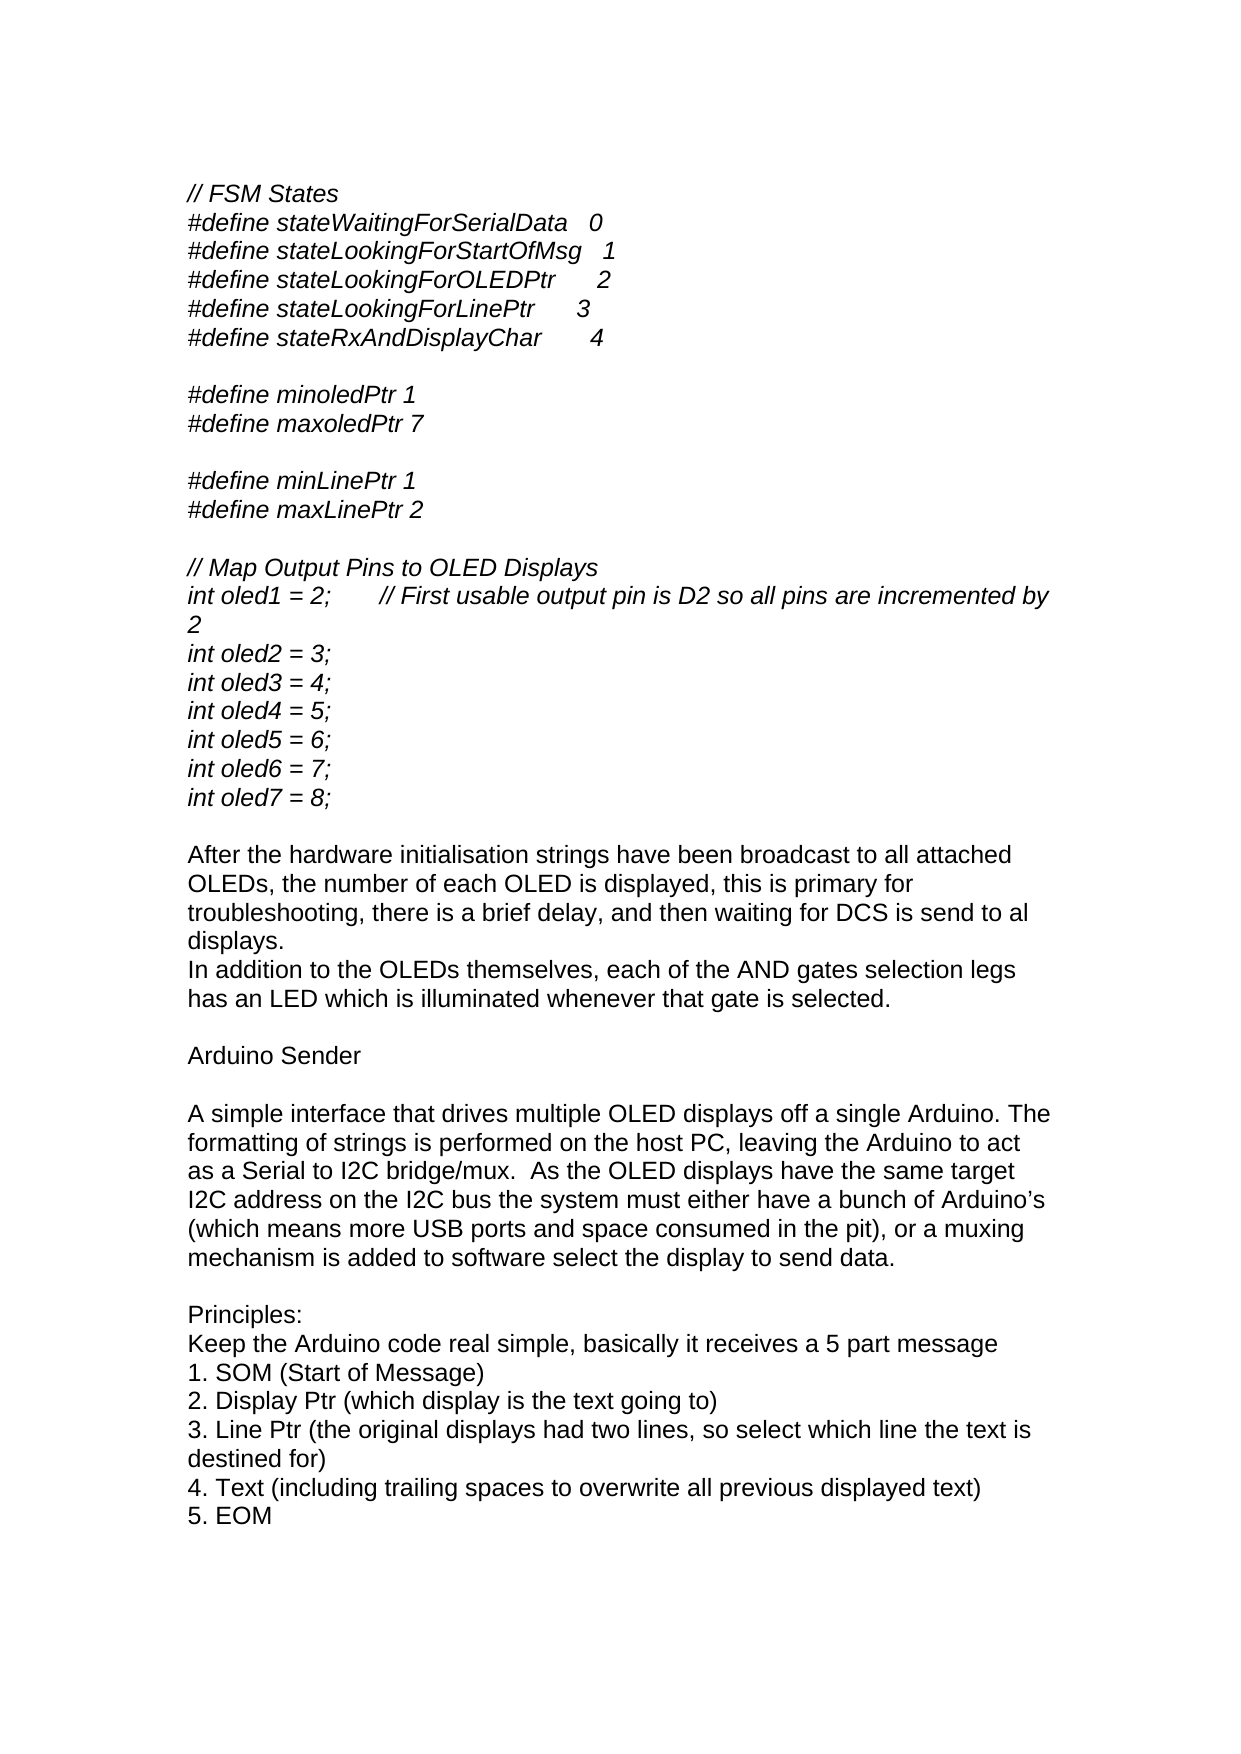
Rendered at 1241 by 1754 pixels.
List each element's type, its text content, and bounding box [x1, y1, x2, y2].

text #define stateLookingForStartOfMsg 1 [187, 236, 1053, 265]
text #define stateLookingForOLEDPtr 2 [187, 265, 1053, 294]
text In addition to the OLEDs themselves, each of the AND gates selection legs has an LED which is illuminated whenever that gate is selected. [187, 955, 1053, 1012]
text int oled6 = 7; [187, 754, 1053, 782]
text Keep the Arduino code real simple, basically it receives a 5 part message [187, 1329, 1053, 1357]
text int oled4 = 5; [187, 696, 1053, 725]
text 4. Text (including trailing spaces to overwrite all previous displayed text) [187, 1472, 1053, 1501]
text #define stateRxAndDisplayChar 4 [187, 322, 1053, 351]
text int oled3 = 4; [187, 667, 1053, 696]
text Principles: [187, 1300, 1053, 1329]
text #define minoledPtr 1 [187, 380, 1053, 409]
text 1. SOM (Start of Message) [187, 1357, 1053, 1386]
text #define maxLinePtr 2 [187, 495, 1053, 524]
text int oled7 = 8; [187, 782, 1053, 811]
text 2. Display Ptr (which display is the text going to) [187, 1386, 1053, 1415]
text A simple interface that drives multiple OLED displays off a single Arduino. The formatting of strings is performed on the host PC, leaving the Arduino to act as a Serial to I2C bridge/mux. As the OLED displays have the same target I2C address on the I2C bus the system must either have a bunch of Arduino’s (which means more USB ports and space consumed in the pit), or a muxing mechanism is added to software select the display to send data. [187, 1099, 1053, 1271]
text After the hardware initialisation strings have been broadcast to all attached OLEDs, the number of each OLED is displayed, this is primary for troubleshooting, there is a brief delay, and then waiting for DCS is send to al displays. [187, 840, 1053, 955]
text // Map Output Pins to OLED Displays [187, 552, 1053, 581]
text 5. EOM [187, 1501, 1053, 1530]
text int oled5 = 6; [187, 725, 1053, 754]
text #define maxoledPtr 7 [187, 409, 1053, 437]
text #define stateLookingForLinePtr 3 [187, 294, 1053, 322]
text // FSM States [187, 179, 1053, 207]
text int oled2 = 3; [187, 639, 1053, 667]
text #define stateWaitingForSerialData 0 [187, 207, 1053, 236]
text int oled1 = 2; // First usable output pin is D2 so all pins are incremented by 2 [187, 581, 1053, 639]
text Arduino Sender [187, 1041, 1053, 1070]
text #define minLinePtr 1 [187, 466, 1053, 495]
text 3. Line Ptr (the original displays had two lines, so select which line the text is destined for) [187, 1415, 1053, 1472]
